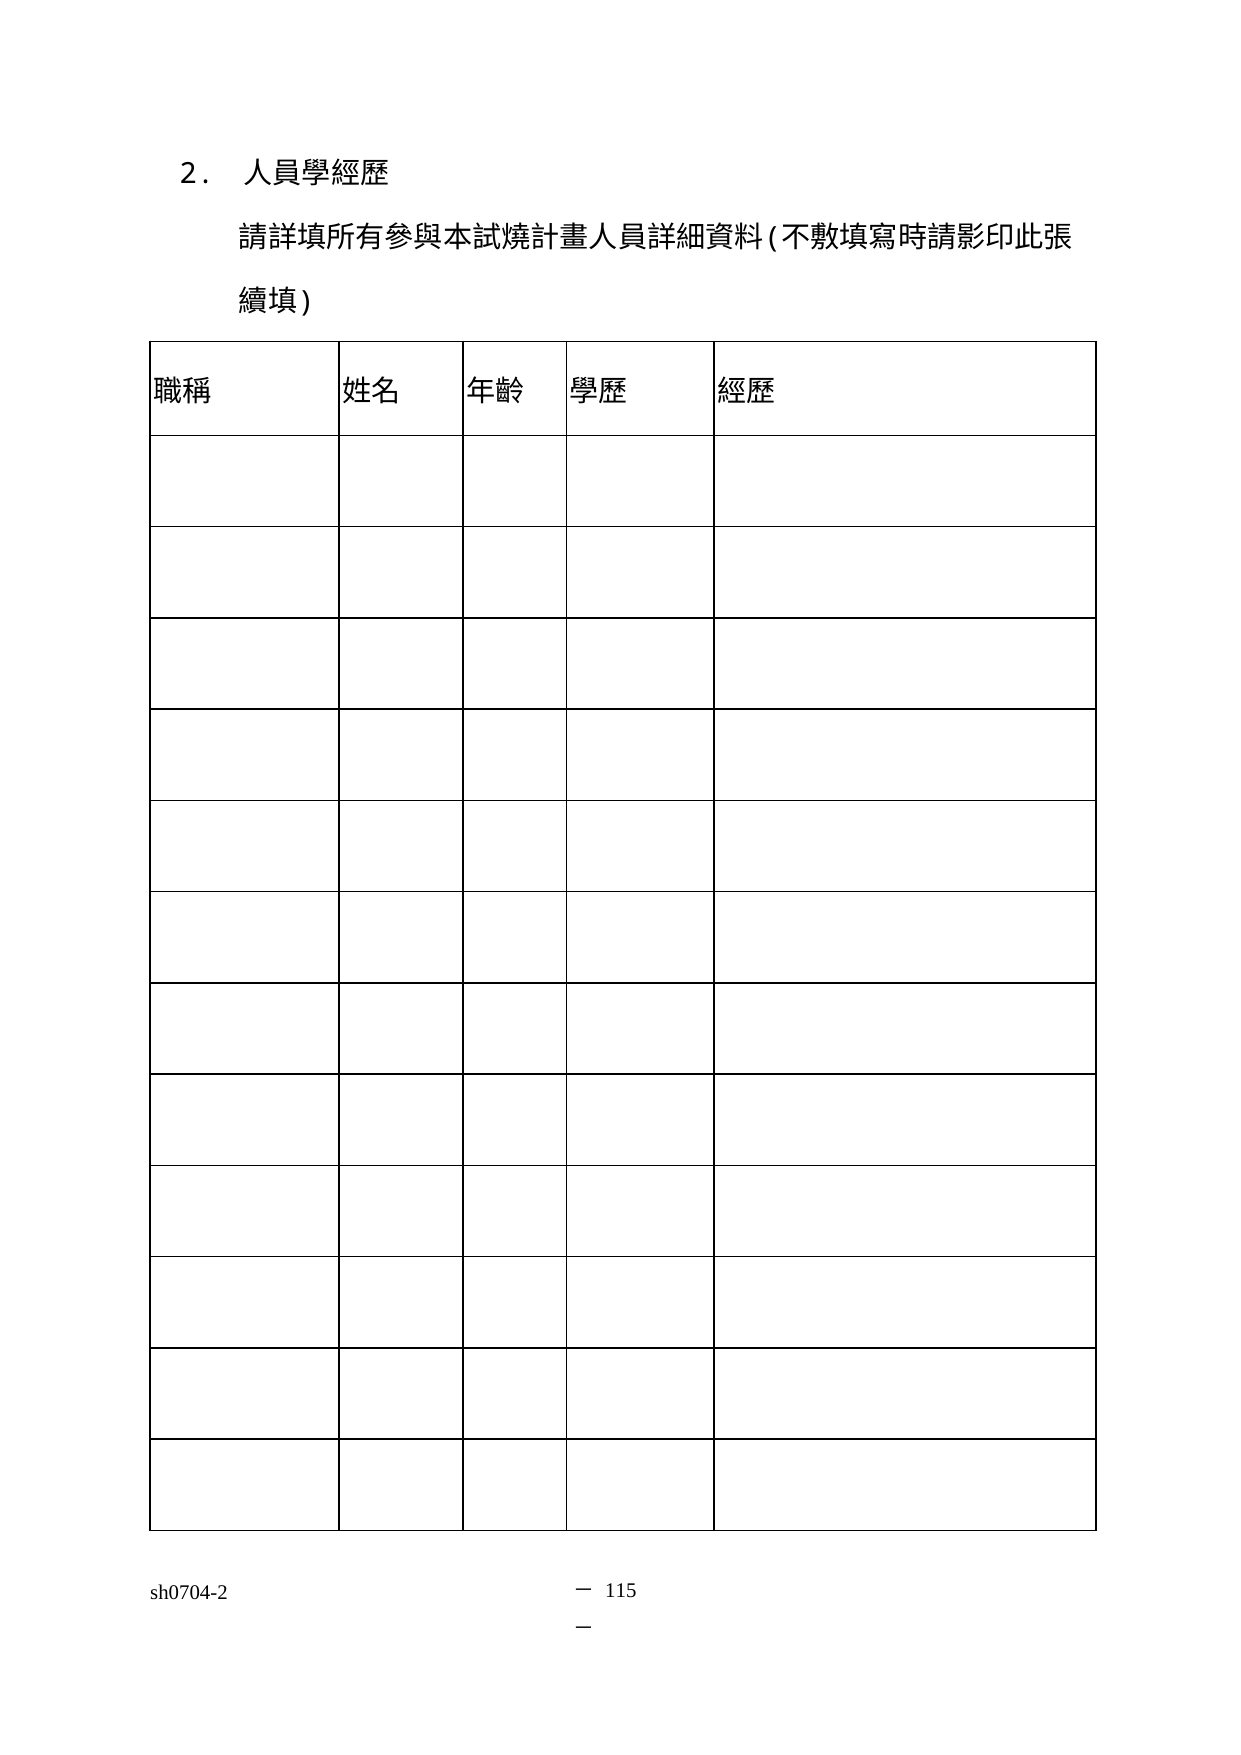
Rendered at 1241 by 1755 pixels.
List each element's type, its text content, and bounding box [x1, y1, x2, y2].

table_cell [715, 436, 1095, 526]
table_cell [715, 1440, 1095, 1529]
table_cell [340, 527, 462, 617]
table_header 年齡 [464, 342, 566, 434]
table_header 經歷 [715, 342, 1095, 434]
table_cell [715, 527, 1095, 617]
table_cell [340, 1440, 462, 1529]
text 2. 人員學經歷 [150, 150, 1090, 192]
table_cell [567, 801, 713, 891]
table_cell [715, 1075, 1095, 1164]
table_header 姓名 [340, 342, 462, 434]
table_cell [151, 1075, 338, 1164]
table_cell [464, 1075, 566, 1164]
table_cell [340, 1075, 462, 1164]
table_cell [151, 892, 338, 982]
table_cell [715, 1166, 1095, 1256]
table_cell [567, 984, 713, 1073]
table_cell [151, 1440, 338, 1529]
table_cell [715, 1349, 1095, 1438]
table_cell [151, 984, 338, 1073]
table_cell [715, 892, 1095, 982]
table_cell [464, 801, 566, 891]
table_cell [340, 710, 462, 799]
table_cell [464, 436, 566, 526]
table_cell [567, 710, 713, 799]
table_cell [464, 1166, 566, 1256]
table_cell [151, 1166, 338, 1256]
table_cell [340, 1257, 462, 1347]
table_cell [340, 1166, 462, 1256]
table_cell [151, 527, 338, 617]
table_cell [151, 619, 338, 708]
table_cell [567, 1075, 713, 1164]
table_cell [340, 801, 462, 891]
table_cell [715, 619, 1095, 708]
table_cell [567, 527, 713, 617]
table_cell [464, 1440, 566, 1529]
table_cell [151, 1349, 338, 1438]
table_cell [715, 1257, 1095, 1347]
table_cell [567, 1349, 713, 1438]
table_cell [567, 619, 713, 708]
table_header 學歷 [567, 342, 713, 434]
table_cell [340, 619, 462, 708]
table_cell [715, 984, 1095, 1073]
table_cell [151, 801, 338, 891]
table_cell [567, 436, 713, 526]
table_cell [464, 1257, 566, 1347]
table_cell [464, 984, 566, 1073]
table_cell [151, 436, 338, 526]
table_cell [340, 436, 462, 526]
table_cell [567, 1166, 713, 1256]
table_cell [715, 801, 1095, 891]
table_cell [464, 892, 566, 982]
table_header 職稱 [151, 342, 338, 434]
table_cell [151, 1257, 338, 1347]
table_cell [340, 892, 462, 982]
table_cell [464, 1349, 566, 1438]
table_cell [464, 619, 566, 708]
table_cell [567, 1440, 713, 1529]
table_cell [715, 710, 1095, 799]
table_cell [464, 527, 566, 617]
table_cell [340, 1349, 462, 1438]
table_cell [567, 892, 713, 982]
table_cell [567, 1257, 713, 1347]
table_cell [340, 984, 462, 1073]
text 請詳填所有參與本試燒計畫人員詳細資料(不敷填寫時請影印此張續填) [239, 213, 1090, 319]
table_cell [464, 710, 566, 799]
table_cell [151, 710, 338, 799]
